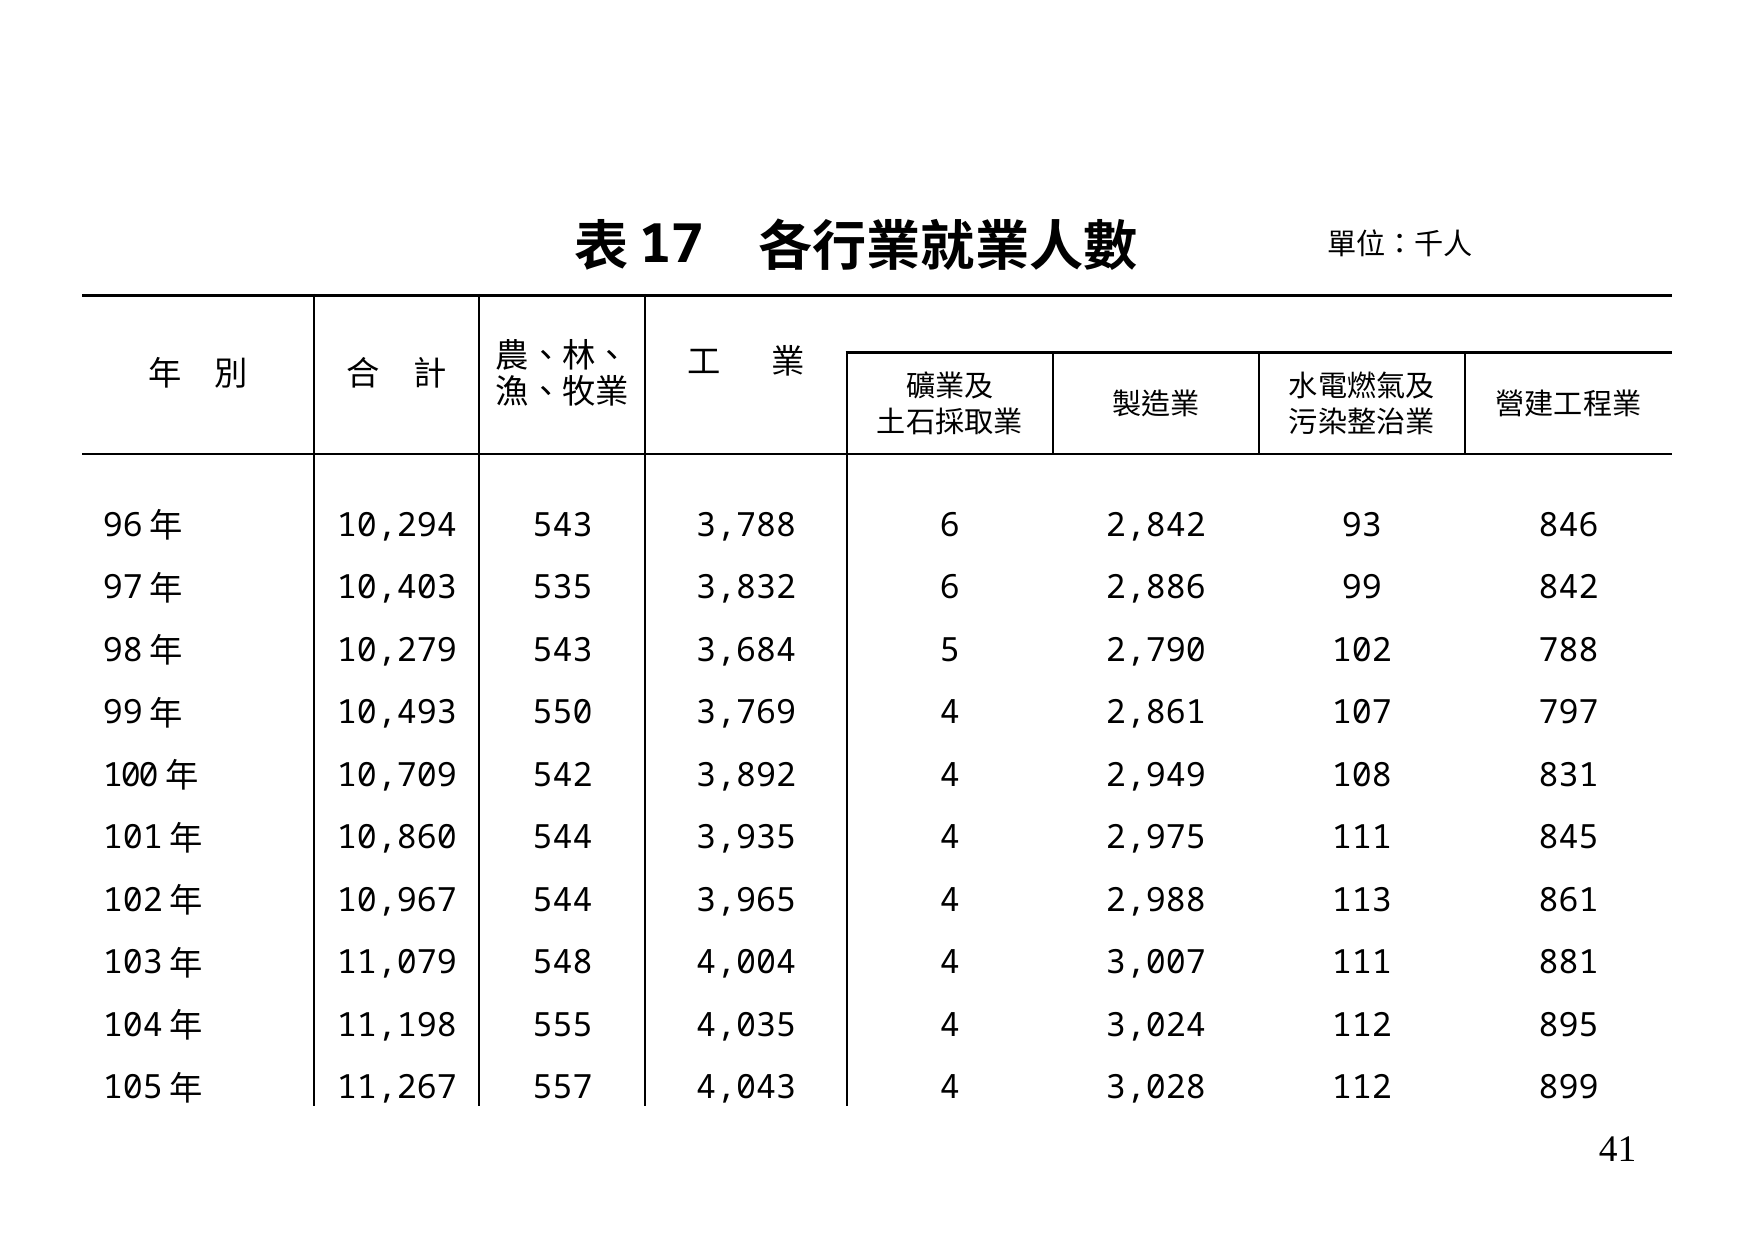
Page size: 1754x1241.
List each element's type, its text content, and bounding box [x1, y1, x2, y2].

table_cell 543 [480, 606, 644, 669]
table_cell 3,769 [646, 669, 846, 731]
table_cell 營建工程業 [1466, 354, 1672, 453]
table_cell 10,294 [315, 455, 478, 544]
table_cell 3,024 [1053, 981, 1259, 1044]
table_cell 102年 [82, 856, 313, 919]
table_cell 107 [1259, 669, 1465, 731]
table_cell 111 [1259, 919, 1465, 981]
table_cell 4 [848, 731, 1053, 794]
table_cell 3,965 [646, 856, 846, 919]
table_cell 846 [1465, 455, 1672, 544]
table_cell 99年 [82, 669, 313, 731]
table_cell 2,886 [1053, 544, 1259, 606]
table_cell 3,832 [646, 544, 846, 606]
table_cell 797 [1465, 669, 1672, 731]
table_cell 113 [1259, 856, 1465, 919]
table_cell 105年 [82, 1044, 313, 1106]
table_cell 10,279 [315, 606, 478, 669]
table_cell 10,493 [315, 669, 478, 731]
table_cell 543 [480, 455, 644, 544]
table_cell 4 [848, 794, 1053, 856]
table_cell 水電燃氣及 污染整治業 [1260, 354, 1464, 453]
table_cell 4,043 [646, 1044, 846, 1106]
table_cell 548 [480, 919, 644, 981]
table_cell 557 [480, 1044, 644, 1106]
table_cell 544 [480, 794, 644, 856]
table_cell 3,028 [1053, 1044, 1259, 1106]
table_header 農、林、 漁、牧業 [480, 297, 644, 453]
table_cell 97年 [82, 544, 313, 606]
table_cell 895 [1465, 981, 1672, 1044]
table_cell 3,007 [1053, 919, 1259, 981]
subtitle 表17 各行業就業人數 單位：千人 [118, 169, 1636, 294]
table_cell 2,975 [1053, 794, 1259, 856]
table_cell 108 [1259, 731, 1465, 794]
table_cell 542 [480, 731, 644, 794]
table_cell 10,403 [315, 544, 478, 606]
table_cell 11,079 [315, 919, 478, 981]
table_cell 4 [848, 856, 1053, 919]
table_cell 5 [848, 606, 1053, 669]
table_cell 899 [1465, 1044, 1672, 1106]
table_cell 104年 [82, 981, 313, 1044]
table_cell 4,004 [646, 919, 846, 981]
table_cell 100年 [82, 731, 313, 794]
table_cell 2,842 [1053, 455, 1259, 544]
table_cell 842 [1465, 544, 1672, 606]
table_cell 535 [480, 544, 644, 606]
table_cell 112 [1259, 981, 1465, 1044]
table_cell 4 [848, 669, 1053, 731]
table_cell 6 [848, 455, 1053, 544]
table_header 工 業 [646, 297, 847, 453]
table_cell 11,198 [315, 981, 478, 1044]
table_cell 4 [848, 981, 1053, 1044]
table_cell 98年 [82, 606, 313, 669]
table_cell 2,949 [1053, 731, 1259, 794]
table_cell 550 [480, 669, 644, 731]
table_cell 103年 [82, 919, 313, 981]
table_cell 112 [1259, 1044, 1465, 1106]
table_cell 4 [848, 1044, 1053, 1106]
table_cell 3,788 [646, 455, 846, 544]
table_cell 10,860 [315, 794, 478, 856]
table_cell 10,967 [315, 856, 478, 919]
table_cell 111 [1259, 794, 1465, 856]
table_cell 礦業及 土石採取業 [848, 354, 1052, 453]
table_cell 4,035 [646, 981, 846, 1044]
table_cell 2,861 [1053, 669, 1259, 731]
table_cell 製造業 [1054, 354, 1258, 453]
table_header [847, 297, 1672, 351]
table_cell 3,684 [646, 606, 846, 669]
table_cell 96年 [82, 455, 313, 544]
table_cell 10,709 [315, 731, 478, 794]
table_cell 555 [480, 981, 644, 1044]
table_cell 861 [1465, 856, 1672, 919]
table_cell 2,790 [1053, 606, 1259, 669]
table_header 年 別 [82, 297, 313, 453]
table_cell 6 [848, 544, 1053, 606]
table_cell 102 [1259, 606, 1465, 669]
table_cell 11,267 [315, 1044, 478, 1106]
table_cell 788 [1465, 606, 1672, 669]
table_header 合 計 [315, 297, 478, 453]
table_cell 93 [1259, 455, 1465, 544]
table_cell 544 [480, 856, 644, 919]
table_cell 2,988 [1053, 856, 1259, 919]
table_cell 3,892 [646, 731, 846, 794]
table_cell 831 [1465, 731, 1672, 794]
table_cell 4 [848, 919, 1053, 981]
table_cell 845 [1465, 794, 1672, 856]
table_cell 881 [1465, 919, 1672, 981]
table_cell 3,935 [646, 794, 846, 856]
table_cell 101年 [82, 794, 313, 856]
table_cell 99 [1259, 544, 1465, 606]
